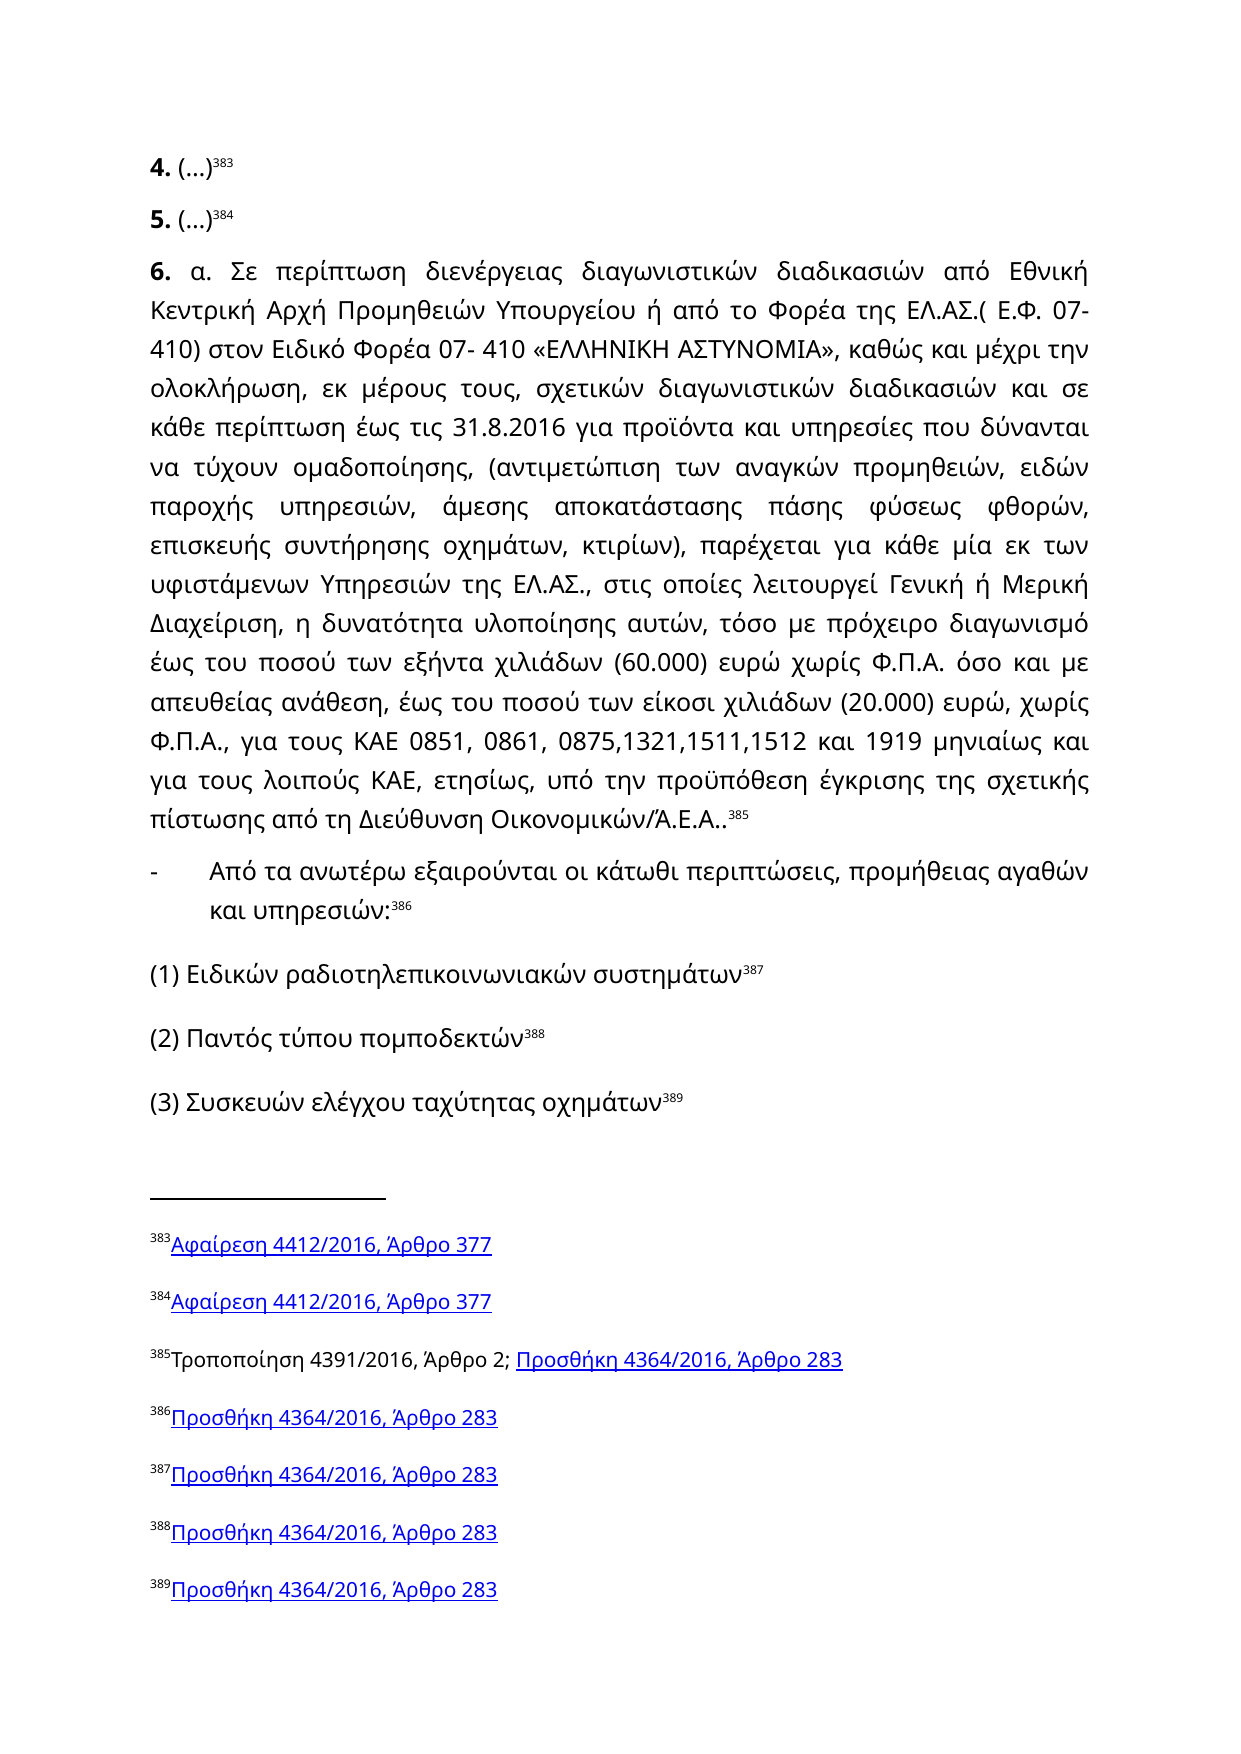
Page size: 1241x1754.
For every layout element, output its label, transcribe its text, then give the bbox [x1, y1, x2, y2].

text Προσθήκη 4364/2016, Άρθρο 283 [150, 1576, 1090, 1604]
text 4. (…) [150, 150, 1090, 184]
text (2) Παντός τύπου πομποδεκτών [150, 1021, 1090, 1055]
text (3) Συσκευών ελέγχου ταχύτητας οχημάτων [150, 1085, 1090, 1119]
text 6. α. Σε περίπτωση διενέργειας διαγωνιστικών διαδικασιών από Εθνική Κεντρική Αρχή Προμηθειών Υπουργείου ή από το Φορέα της ΕΛ.ΑΣ.( Ε.Φ. 07-410) στον Ειδικό Φορέα 07- 410 «ΕΛΛΗΝΙΚΗ ΑΣΤΥΝΟΜΙΑ», καθώς και μέχρι την ολοκλήρωση, εκ μέρους τους, σχετικών διαγωνιστικών διαδικασιών και σε κάθε περίπτωση έως τις 31.8.2016 για προϊόντα και υπηρεσίες που δύνανται να τύχουν ομαδοποίησης, (αντιμετώπιση των αναγκών προμηθειών, ειδών παροχής υπηρεσιών, άμεσης αποκατάστασης πάσης φύσεως φθορών, επισκευής συντήρησης οχημάτων, κτιρίων), παρέχεται για κάθε μία εκ των υφιστάμενων Υπηρεσιών της ΕΛ.ΑΣ., στις οποίες λειτουργεί Γενική ή Μερική Διαχείριση, η δυνατότητα υλοποίησης αυτών, τόσο με πρόχειρο διαγωνισμό έως του ποσού των εξήντα χιλιάδων (60.000) ευρώ χωρίς Φ.Π.Α. όσο και με απευθείας ανάθεση, έως του ποσού των είκοσι χιλιάδων (20.000) ευρώ, χωρίς Φ.Π.Α., για τους ΚΑΕ 0851, 0861, 0875,1321,1511,1512 και 1919 μηνιαίως και για τους λοιπούς ΚΑΕ, ετησίως, υπό την προϋπόθεση έγκρισης της σχετικής πίστωσης από τη Διεύθυνση Οικονομικών/Ά.Ε.Α.. [150, 253, 1090, 836]
text Αφαίρεση 4412/2016, Άρθρο 377 [150, 1287, 1090, 1316]
list - Από τα ανωτέρω εξαιρούνται οι κάτωθι περιπτώσεις, προμήθειας αγαθών και υπηρεσιών: [150, 853, 1090, 927]
text Τροποποίηση 4391/2016, Άρθρο 2; Προσθήκη 4364/2016, Άρθρο 283 [150, 1345, 1090, 1373]
text Προσθήκη 4364/2016, Άρθρο 283 [150, 1403, 1090, 1431]
text Αφαίρεση 4412/2016, Άρθρο 377 [150, 1230, 1090, 1258]
text Προσθήκη 4364/2016, Άρθρο 283 [150, 1460, 1090, 1489]
text Προσθήκη 4364/2016, Άρθρο 283 [150, 1518, 1090, 1546]
text (1) Ειδικών ραδιοτηλεπικοινωνιακών συστημάτων [150, 957, 1090, 991]
text 5. (…) [150, 202, 1090, 236]
